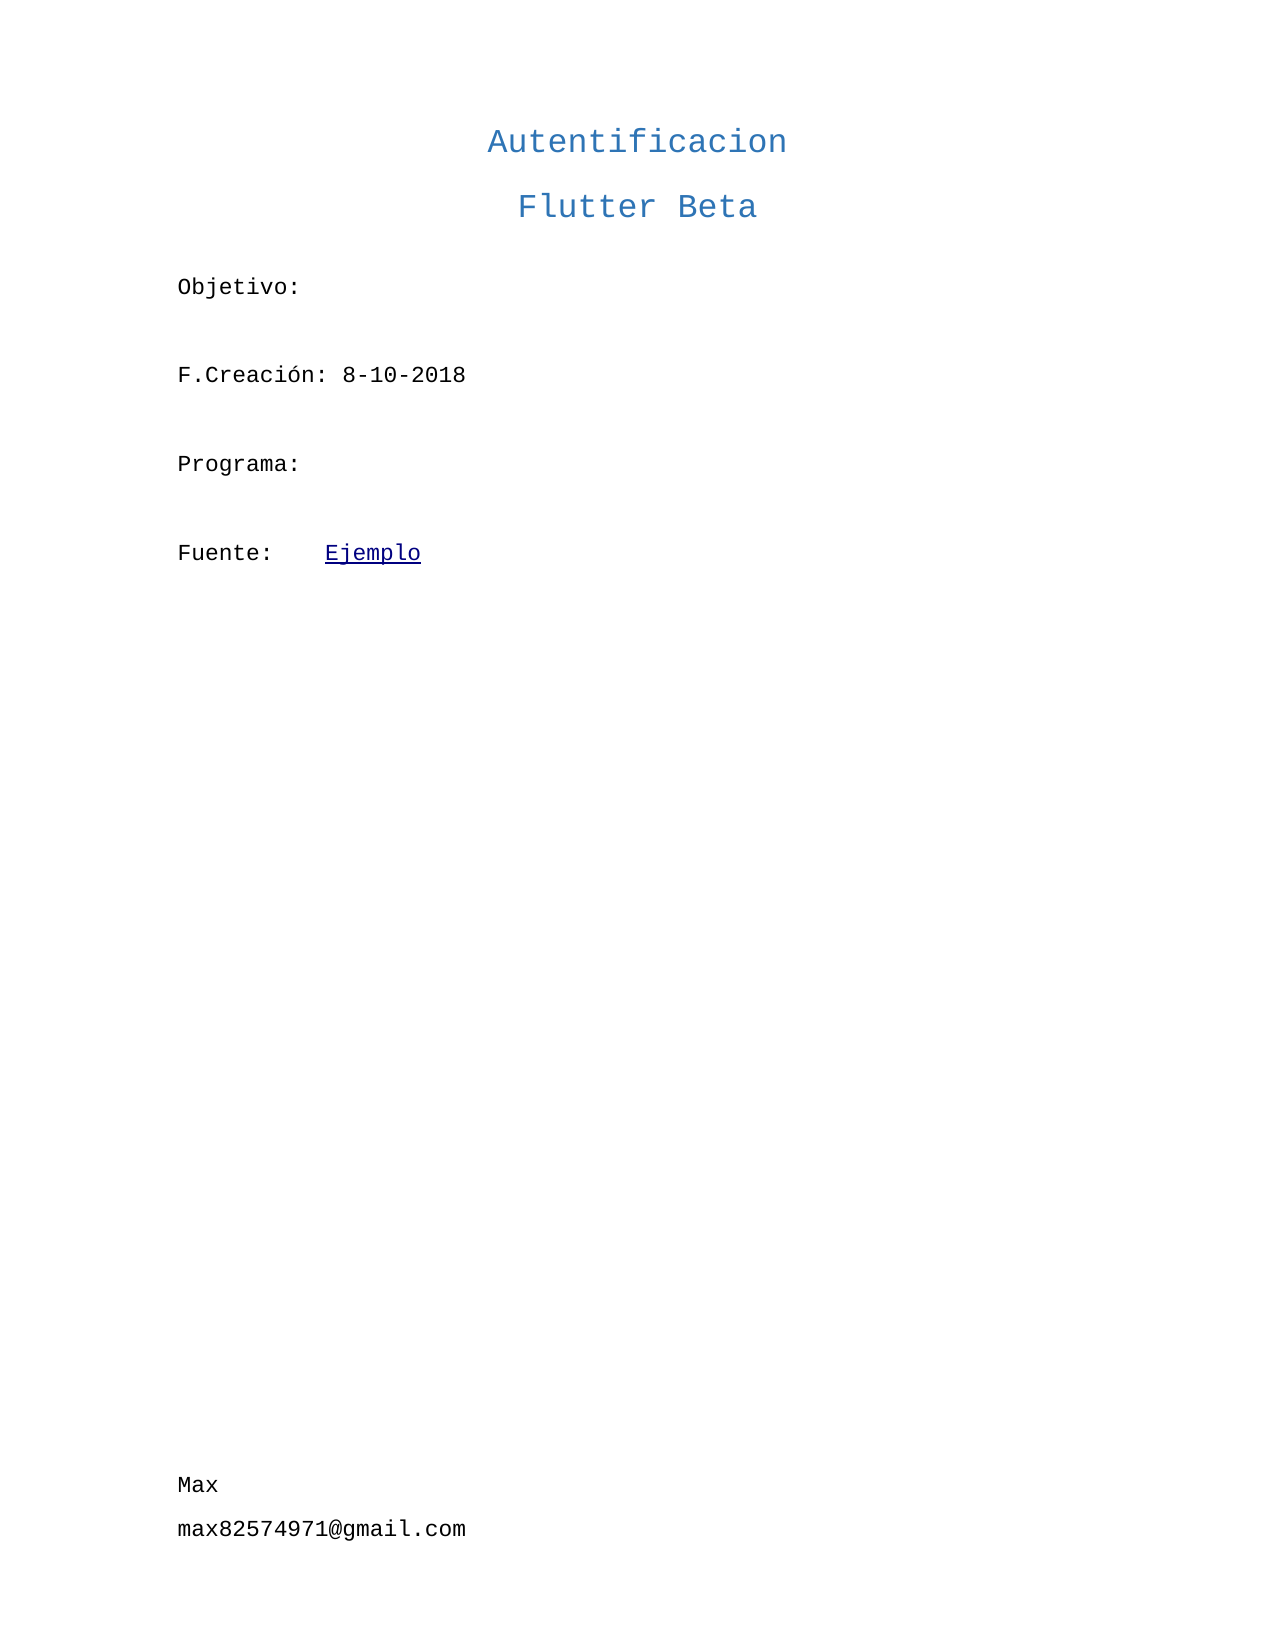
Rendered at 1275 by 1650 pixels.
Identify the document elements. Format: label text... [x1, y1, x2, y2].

text Objetivo: [177, 275, 1098, 301]
subtitle Autentificacion [177, 125, 1098, 163]
text max82574971@gmail.com [177, 1517, 1098, 1543]
text Max [177, 1473, 1098, 1499]
text Programa: [177, 452, 1098, 478]
text F.Creación: 8-10-2018 [177, 364, 1098, 390]
subtitle Flutter Beta [177, 190, 1098, 228]
text Fuente: Ejemplo [177, 541, 1098, 567]
